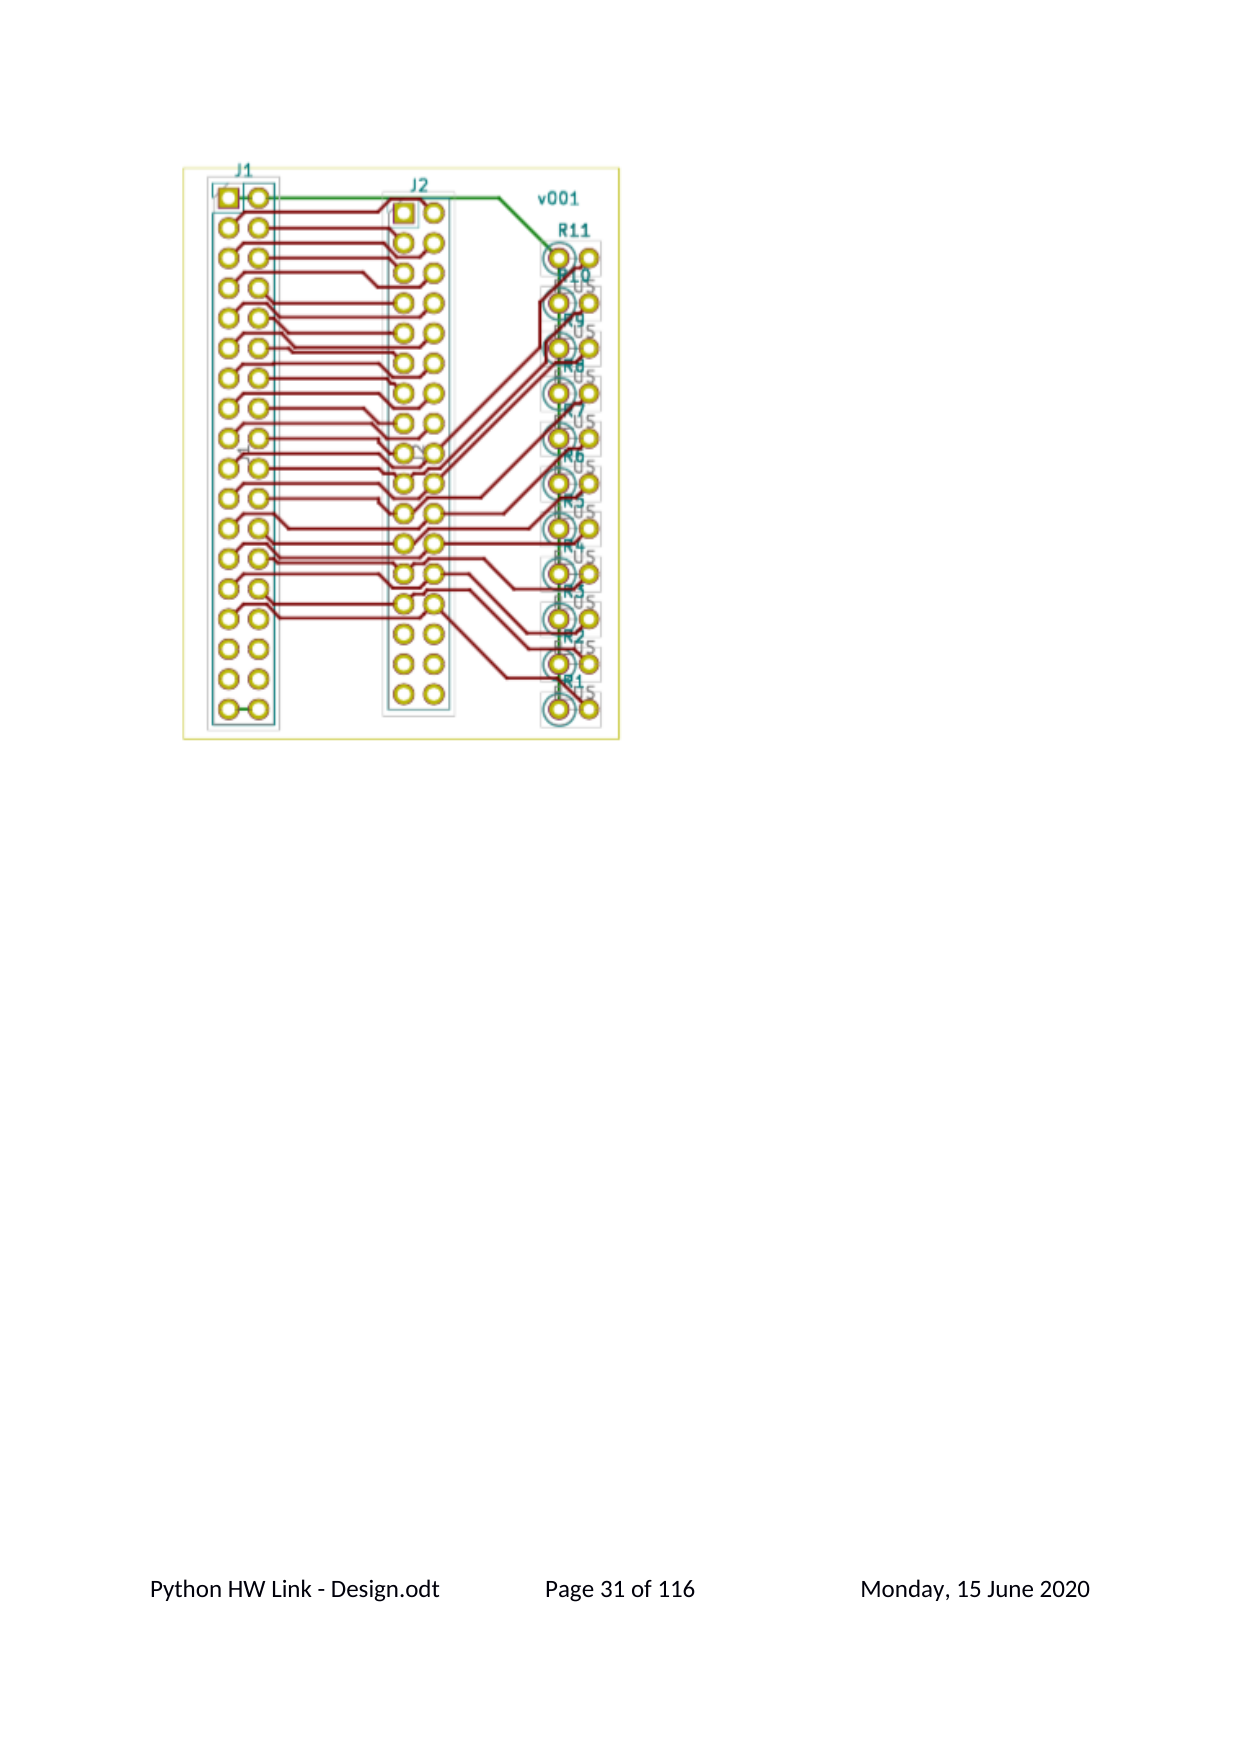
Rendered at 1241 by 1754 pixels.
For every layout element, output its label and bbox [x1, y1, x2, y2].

picture [150, 150, 651, 778]
